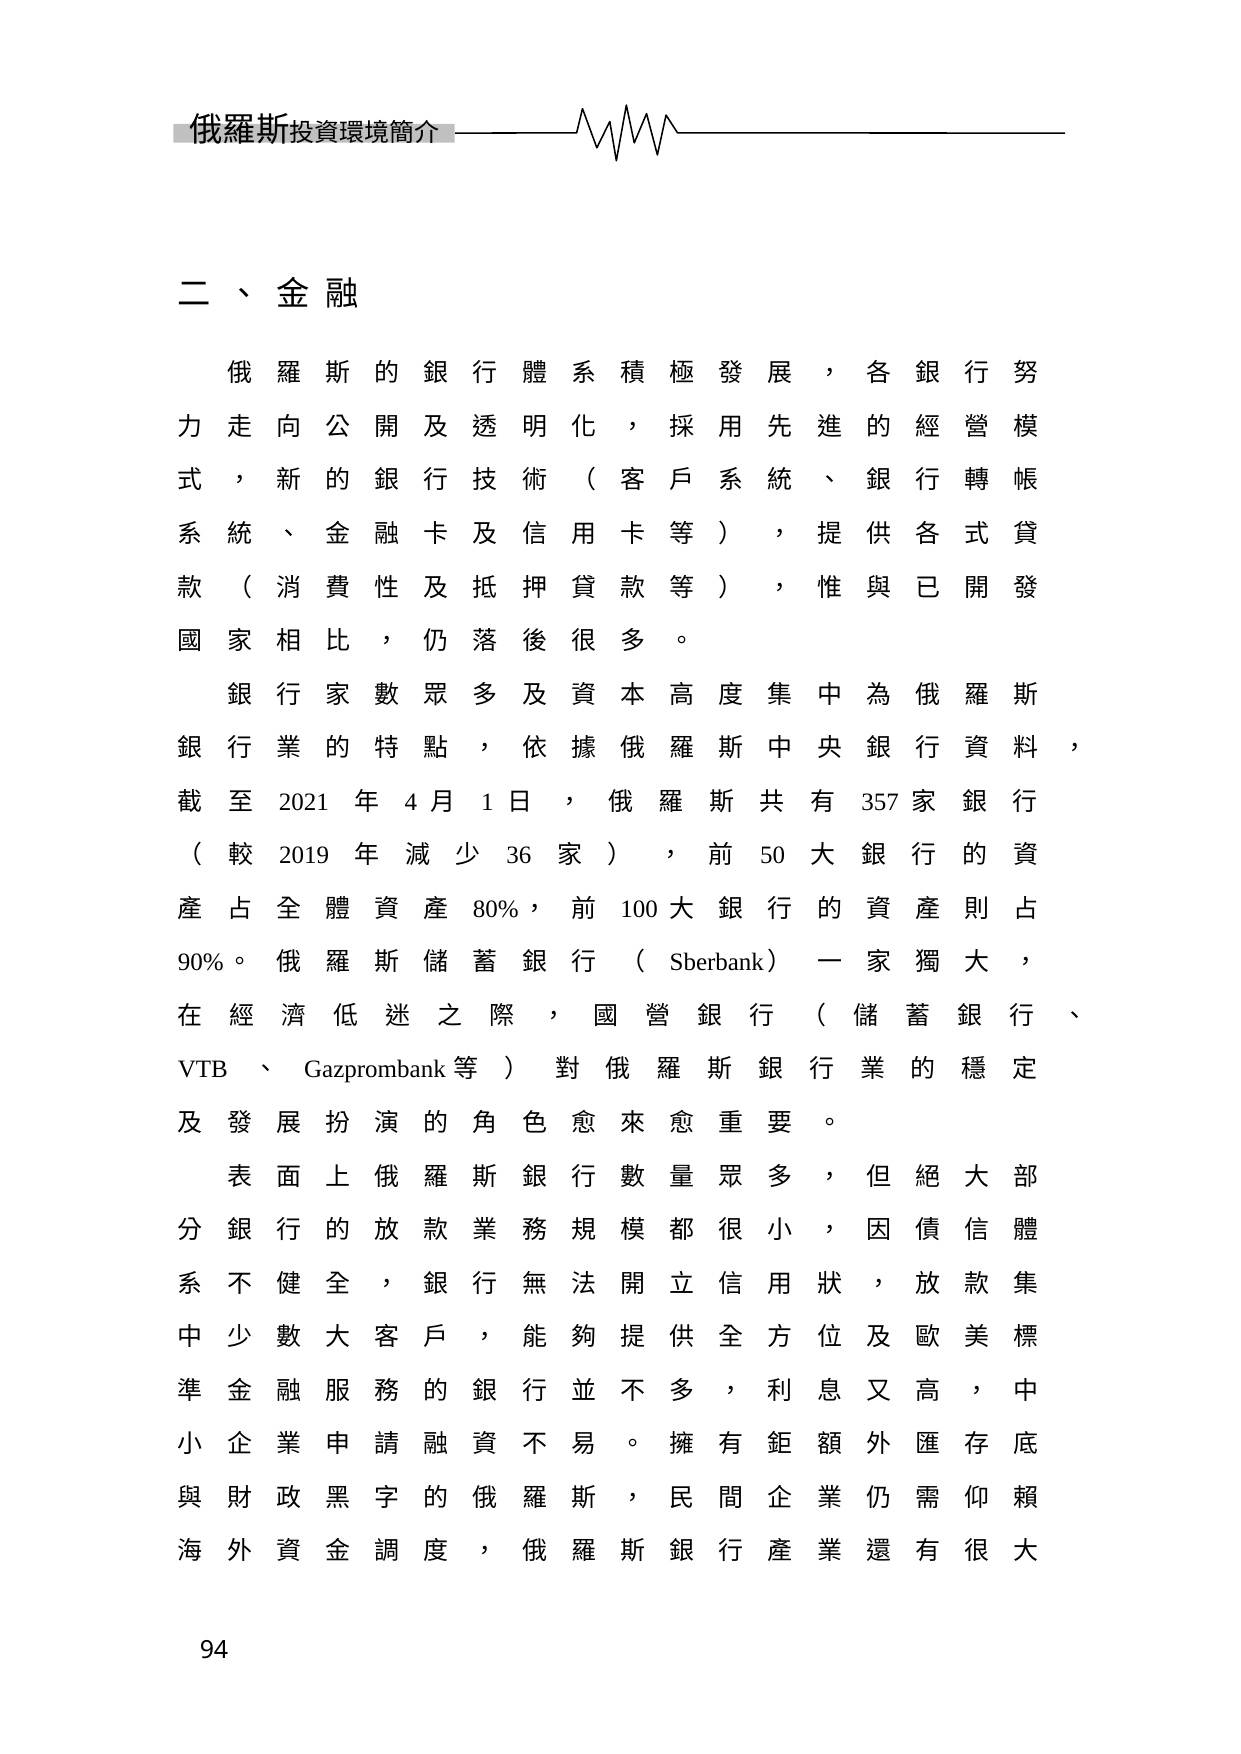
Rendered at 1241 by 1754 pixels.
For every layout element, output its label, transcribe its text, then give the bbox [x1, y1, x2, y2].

text 表面上俄羅斯銀行數量眾多，但絕大部分銀行的放款業務規模都很小，因債信體系不健全，銀行無法開立信用狀，放款集中少數大客戶，能夠提供全方位及歐美標準金融服務的銀行並不多，利息又高，中小企業申請融資不易。擁有鉅額外匯存底與財政黑字的俄羅斯，民間企業仍需仰賴海外資金調度，俄羅斯銀行產業還有很大 [178, 1147, 1063, 1576]
text 銀行家數眾多及資本高度集中為俄羅斯銀行業的特點，依據俄羅斯中央銀行資料，截至2021年4月1日，俄羅斯共有357家銀行（較2019年減少36家），前50大銀行的資產占全體資產80%，前100大銀行的資產則占90%。俄羅斯儲蓄銀行（Sberbank）一家獨大，在經濟低迷之際，國營銀行（儲蓄銀行、VTB、Gazprombank等）對俄羅斯銀行業的穩定及發展扮演的角色愈來愈重要。 [178, 666, 1063, 1147]
text 二、金融 [178, 264, 1063, 317]
text 俄羅斯的銀行體系積極發展，各銀行努力走向公開及透明化，採用先進的經營模式，新的銀行技術（客戶系統、銀行轉帳系統、金融卡及信用卡等），提供各式貸款（消費性及抵押貸款等），惟與已開發國家相比，仍落後很多。 [178, 344, 1063, 666]
